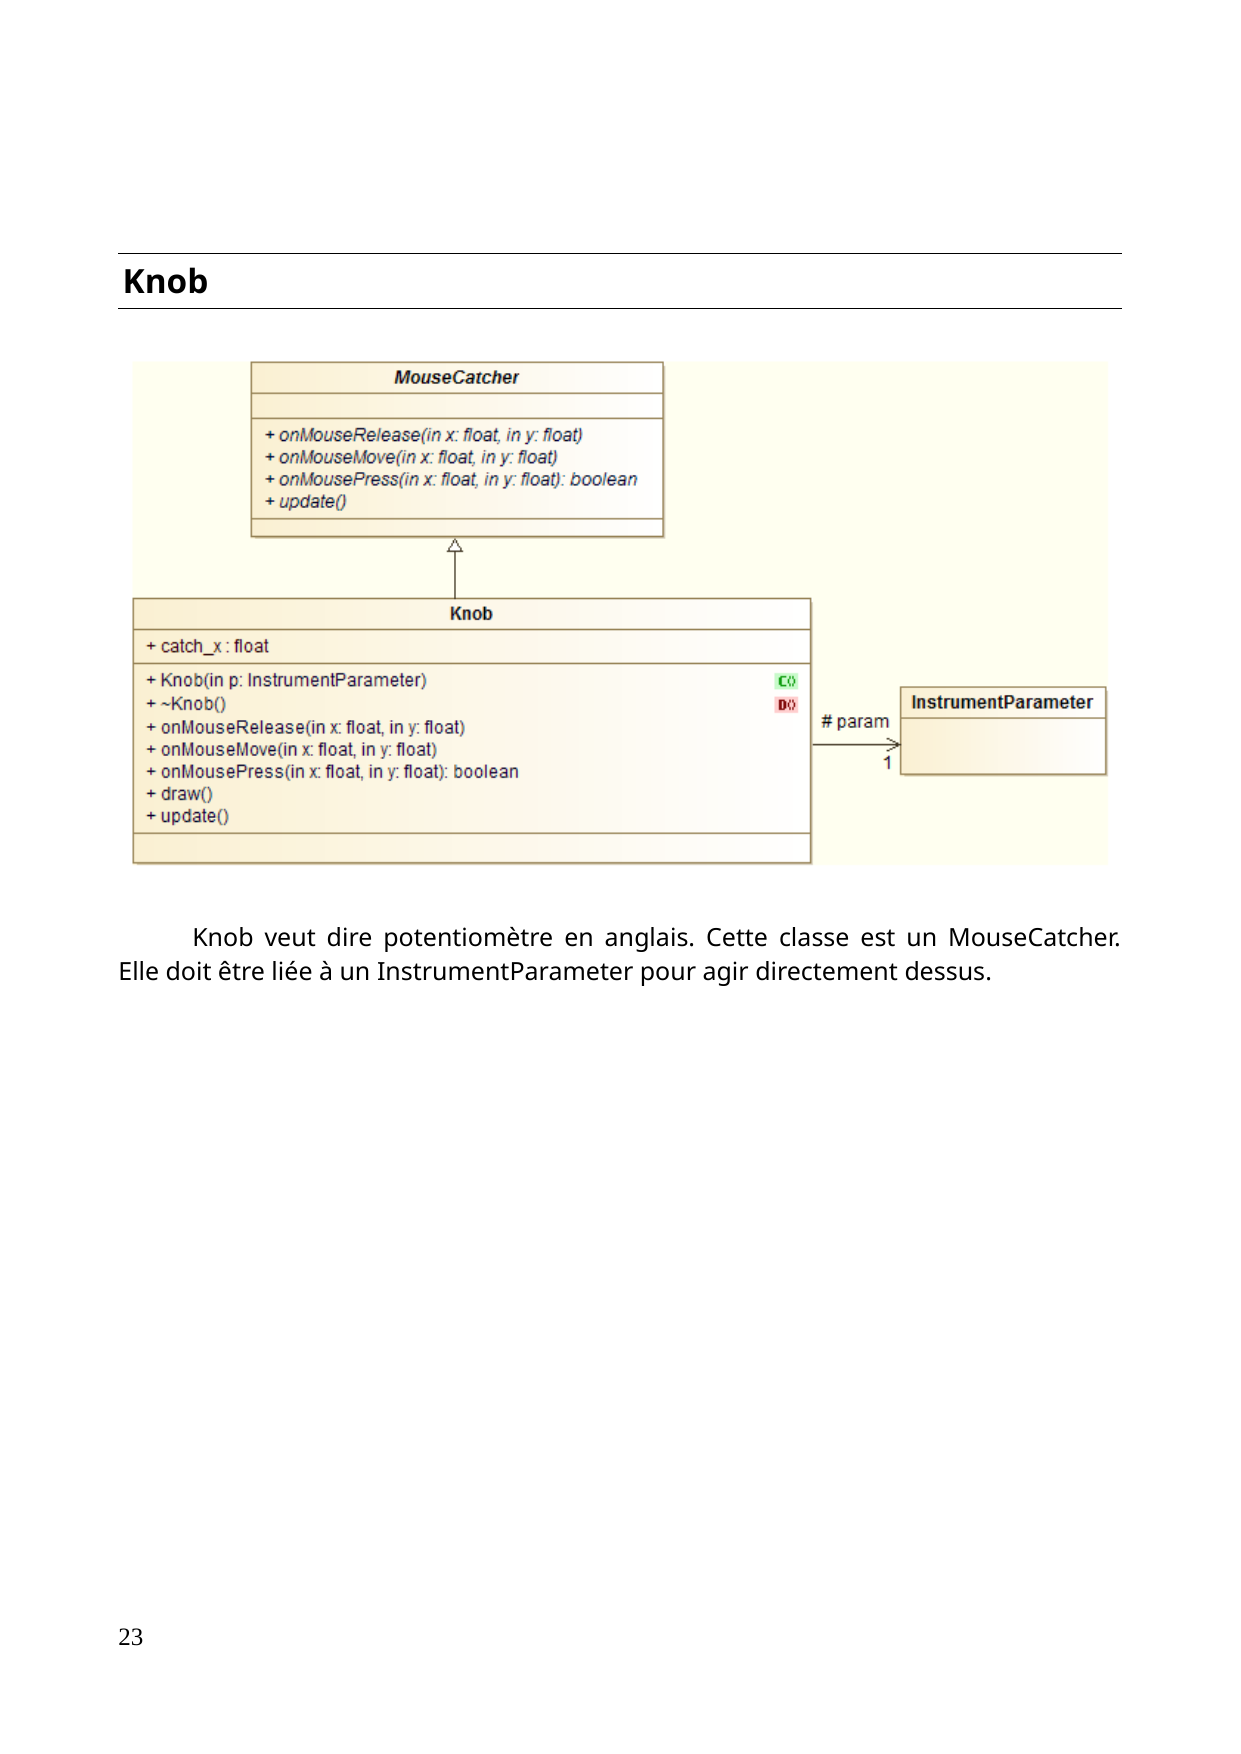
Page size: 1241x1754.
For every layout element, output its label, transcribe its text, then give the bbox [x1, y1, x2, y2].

picture [118, 347, 1123, 880]
text Knob [118, 254, 1122, 308]
text Knob veut dire potentiomètre en anglais. Cette classe est un MouseCatcher. Elle doit être liée à un InstrumentParameter pour agir directement dessus. [118, 919, 1122, 987]
